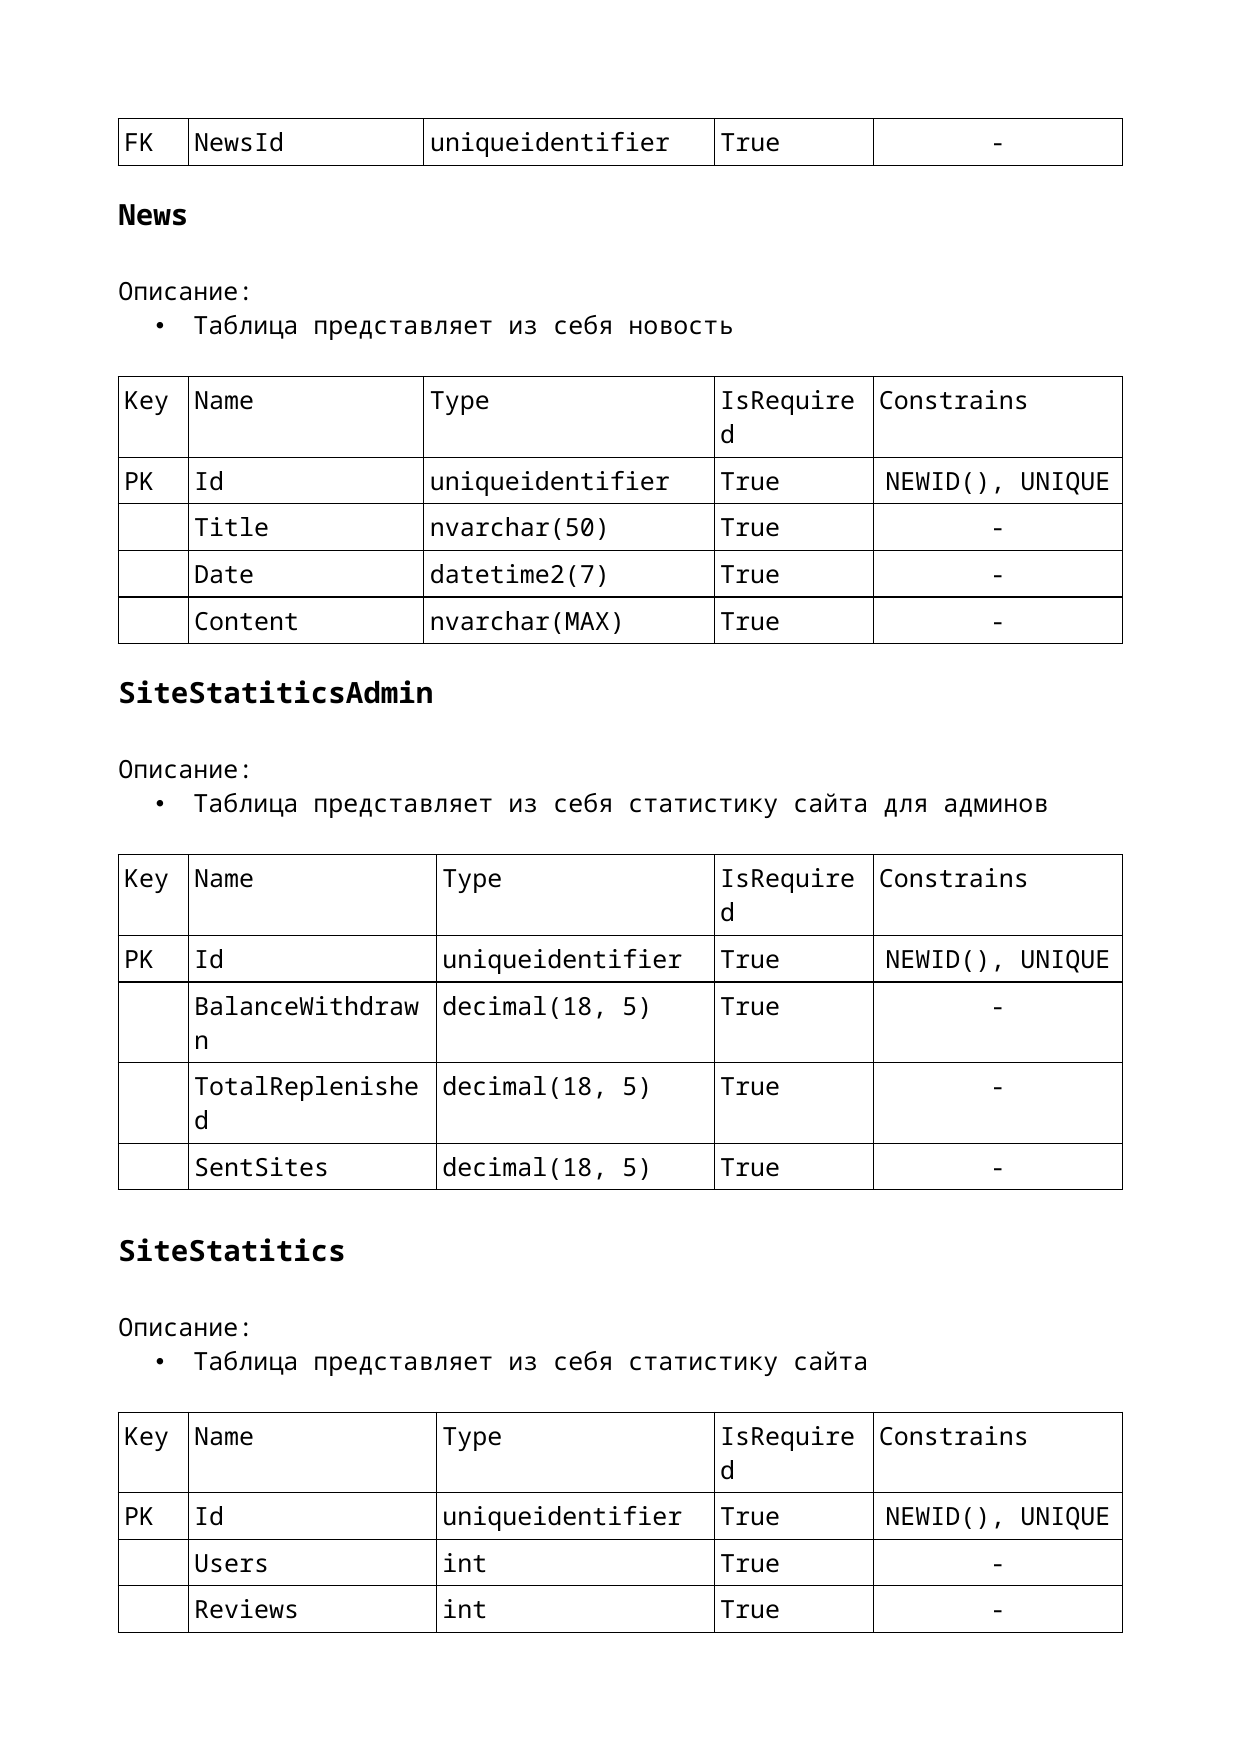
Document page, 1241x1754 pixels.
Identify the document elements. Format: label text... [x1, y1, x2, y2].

table_header IsRequired [715, 855, 873, 935]
table_cell Date [189, 551, 423, 596]
table_cell True [715, 1540, 873, 1585]
table_cell - [874, 1540, 1122, 1585]
table_cell - [874, 1144, 1122, 1189]
table_cell nvarchar(50) [424, 504, 714, 550]
table_header Type [437, 855, 714, 935]
text Описание: [118, 1309, 1122, 1343]
table_cell - [874, 504, 1122, 550]
table_cell [119, 1586, 188, 1632]
table_cell PK [119, 1493, 188, 1539]
table_cell True [715, 119, 873, 165]
table_cell [119, 983, 188, 1062]
table_cell uniqueidentifier [424, 119, 714, 165]
table_cell - [874, 1063, 1122, 1143]
table_cell Title [189, 504, 423, 550]
list Таблица представляет из себя статистику сайта для админов [156, 786, 1122, 820]
table_cell Reviews [189, 1586, 436, 1632]
table_header Name [189, 377, 423, 457]
table_header Type [424, 377, 714, 457]
table_cell datetime2(7) [424, 551, 714, 596]
table_cell decimal(18, 5) [437, 983, 714, 1062]
table_cell Id [189, 458, 423, 503]
table_cell int [437, 1540, 714, 1585]
table_header Name [189, 855, 436, 935]
table_cell True [715, 983, 873, 1062]
table_header IsRequired [715, 1413, 873, 1492]
text News [118, 194, 1122, 234]
table_cell decimal(18, 5) [437, 1144, 714, 1189]
table_cell Content [189, 598, 423, 643]
table_cell int [437, 1586, 714, 1632]
table_cell nvarchar(MAX) [424, 598, 714, 643]
table_header Constrains [874, 377, 1122, 457]
table_cell True [715, 551, 873, 596]
list Таблица представляет из себя новость [156, 308, 1122, 342]
table_cell uniqueidentifier [424, 458, 714, 503]
table_header Name [189, 1413, 436, 1492]
table_cell [119, 1540, 188, 1585]
table_cell NEWID(), UNIQUE [874, 458, 1122, 503]
table_header Key [119, 855, 188, 935]
table_cell FK [119, 119, 188, 165]
table_cell [119, 1144, 188, 1189]
table_cell True [715, 504, 873, 550]
table_cell SentSites [189, 1144, 436, 1189]
table_cell True [715, 458, 873, 503]
table_cell - [874, 119, 1122, 165]
text Описание: [118, 274, 1122, 308]
text SiteStatiticsAdmin [118, 673, 1122, 712]
text SiteStatitics [118, 1230, 1122, 1270]
table_cell Id [189, 936, 436, 981]
table_cell [119, 598, 188, 643]
table_cell TotalReplenished [189, 1063, 436, 1143]
table_cell Id [189, 1493, 436, 1539]
table_cell - [874, 983, 1122, 1062]
table_cell BalanceWithdrawn [189, 983, 436, 1062]
table_header Constrains [874, 1413, 1122, 1492]
list Таблица представляет из себя статистику сайта [156, 1343, 1122, 1377]
table_cell True [715, 1586, 873, 1632]
table_cell True [715, 936, 873, 981]
table_header Constrains [874, 855, 1122, 935]
table_cell - [874, 598, 1122, 643]
table_header IsRequired [715, 377, 873, 457]
table_cell - [874, 551, 1122, 596]
table_header Key [119, 1413, 188, 1492]
table_cell Users [189, 1540, 436, 1585]
table_cell PK [119, 458, 188, 503]
table_cell True [715, 1144, 873, 1189]
text Описание: [118, 752, 1122, 786]
table_cell - [874, 1586, 1122, 1632]
table_cell PK [119, 936, 188, 981]
table_cell True [715, 1493, 873, 1539]
table_cell [119, 1063, 188, 1143]
table_cell NewsId [189, 119, 423, 165]
table_cell [119, 504, 188, 550]
table_cell uniqueidentifier [437, 1493, 714, 1539]
table_cell NEWID(), UNIQUE [874, 1493, 1122, 1539]
table_cell True [715, 598, 873, 643]
table_cell decimal(18, 5) [437, 1063, 714, 1143]
table_cell True [715, 1063, 873, 1143]
table_cell [119, 551, 188, 596]
table_header Key [119, 377, 188, 457]
table_cell uniqueidentifier [437, 936, 714, 981]
table_header Type [437, 1413, 714, 1492]
table_cell NEWID(), UNIQUE [874, 936, 1122, 981]
